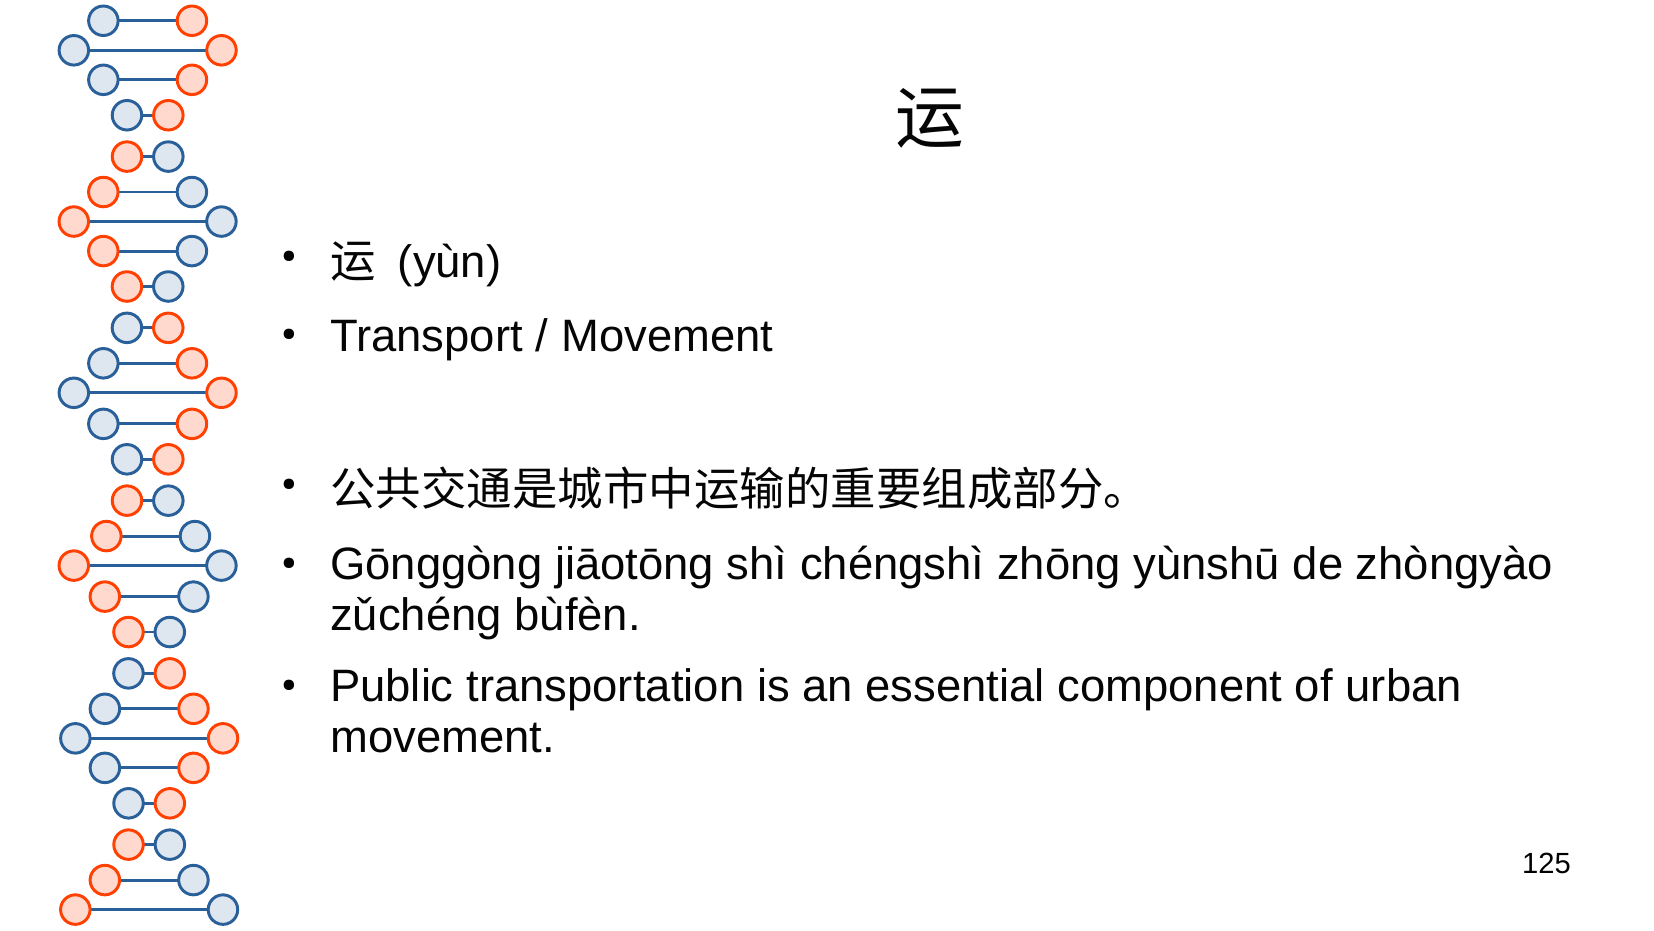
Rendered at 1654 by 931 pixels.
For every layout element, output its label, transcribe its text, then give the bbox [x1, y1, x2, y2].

title 运 [265, 35, 1595, 189]
list 运 (yùn) Transport / Movement 公共交通是城市中运输的重要组成部分。 Gōnggòng jiāotōng shì chéngshì zhōng yùnshū de zhòngyào zǔchéng bùfèn. Public transportation is an essential component of urban movement. [265, 224, 1595, 764]
